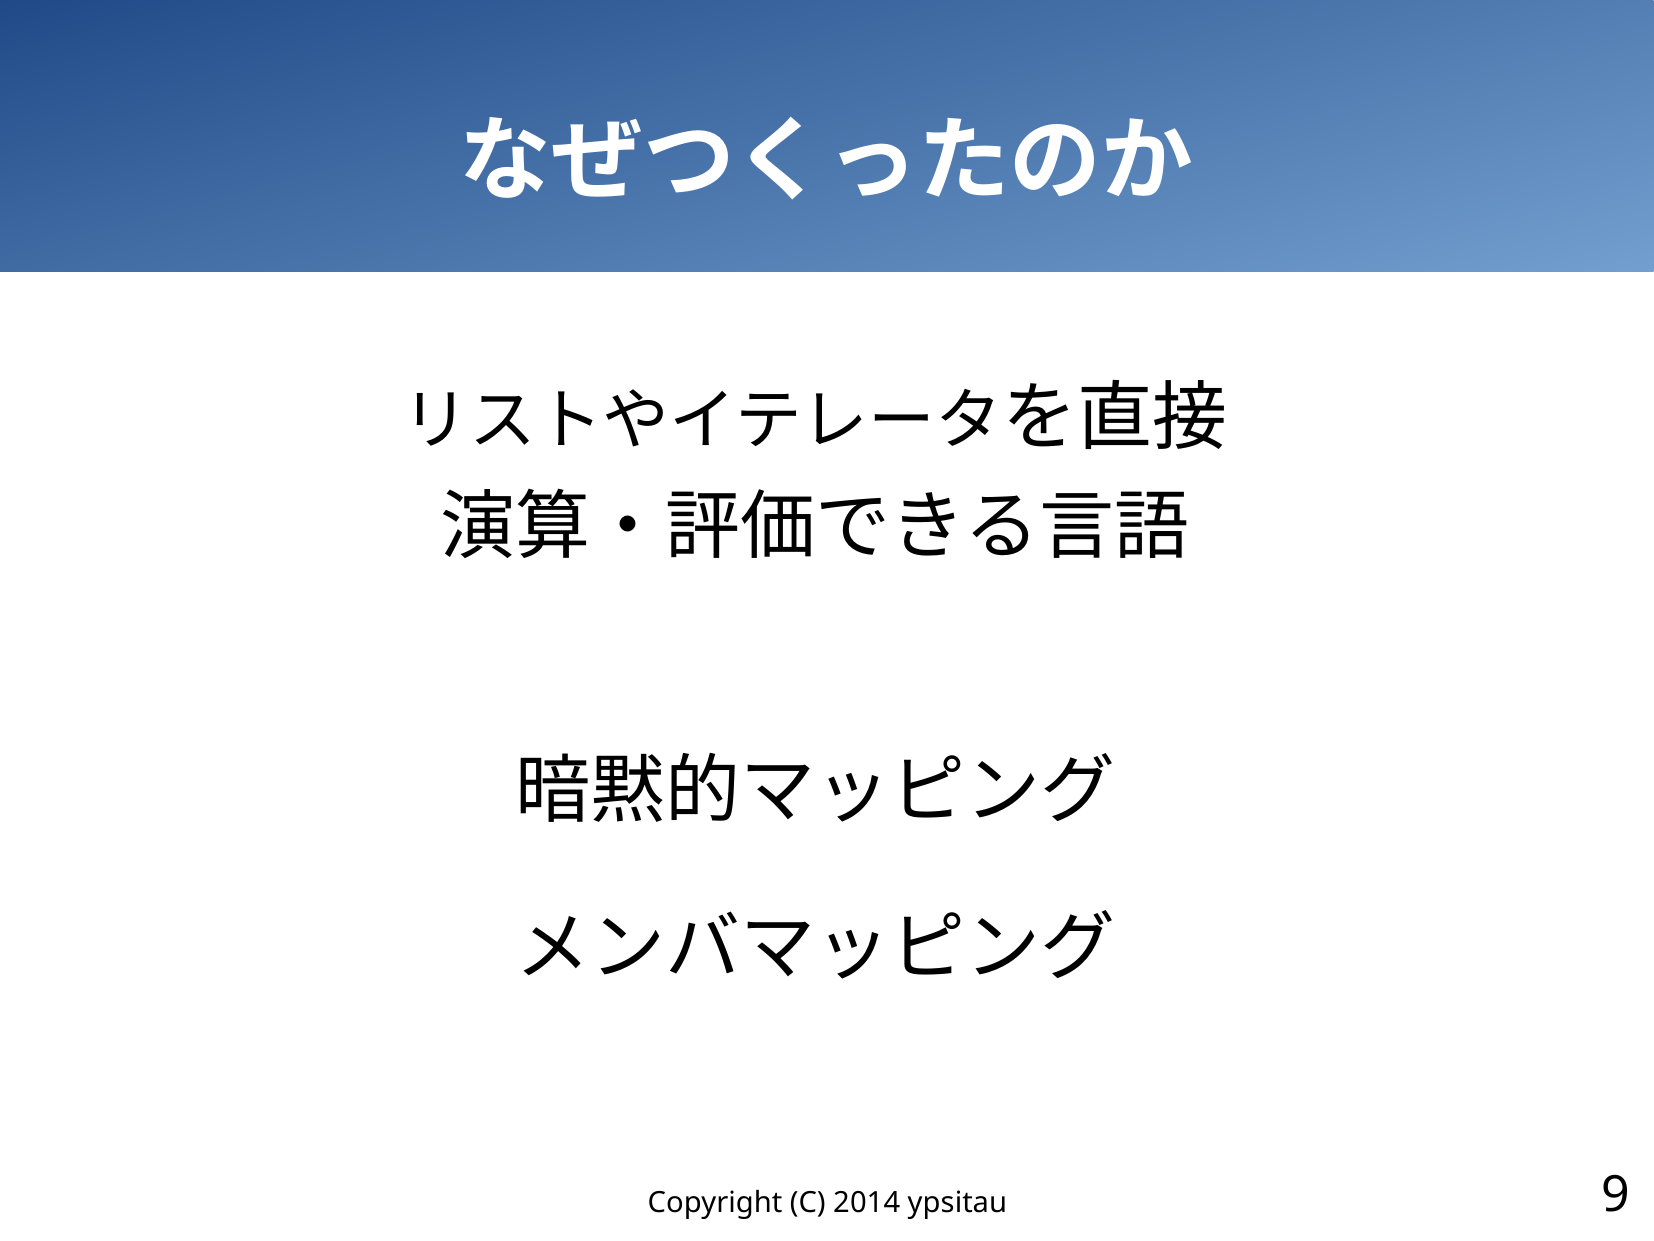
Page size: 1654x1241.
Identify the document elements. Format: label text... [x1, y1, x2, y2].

title なぜつくったのか [82, 49, 1571, 257]
text_box リストやイテレータを直接 演算・評価できる言語 [82, 345, 1548, 586]
text_box 暗黙的マッピング [82, 720, 1548, 848]
text_box メンバマッピング [82, 876, 1548, 1004]
